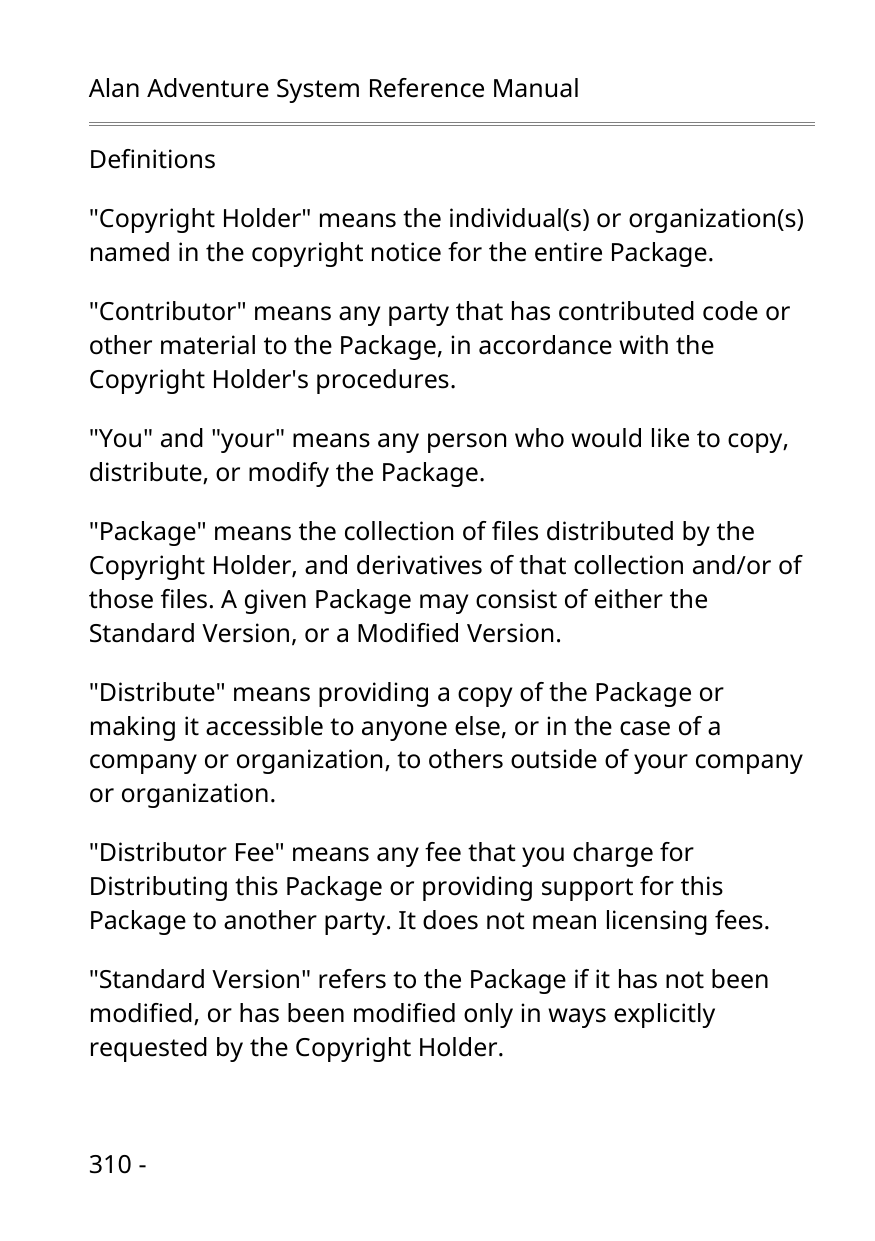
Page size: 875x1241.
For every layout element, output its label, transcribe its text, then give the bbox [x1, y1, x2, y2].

text "Package" means the collection of files distributed by the Copyright Holder, and derivatives of that collection and/or of those files. A given Package may consist of either the Standard Version, or a Modified Version. [88, 514, 815, 649]
text "Standard Version" refers to the Package if it has not been modified, or has been modified only in ways explicitly requested by the Copyright Holder. [88, 962, 815, 1064]
text "Contributor" means any party that has contributed code or other material to the Package, in accordance with the Copyright Holder's procedures. [88, 294, 815, 396]
text "You" and "your" means any person who would like to copy, distribute, or modify the Package. [88, 421, 815, 489]
text "Distributor Fee" means any fee that you charge for Distributing this Package or providing support for this Package to another party. It does not mean licensing fees. [88, 835, 815, 937]
text "Copyright Holder" means the individual(s) or organization(s) named in the copyright notice for the entire Package. [88, 201, 815, 269]
text "Distribute" means providing a copy of the Package or making it accessible to anyone else, or in the case of a company or organization, to others outside of your company or organization. [88, 674, 815, 810]
subtitle Definitions [88, 142, 815, 176]
